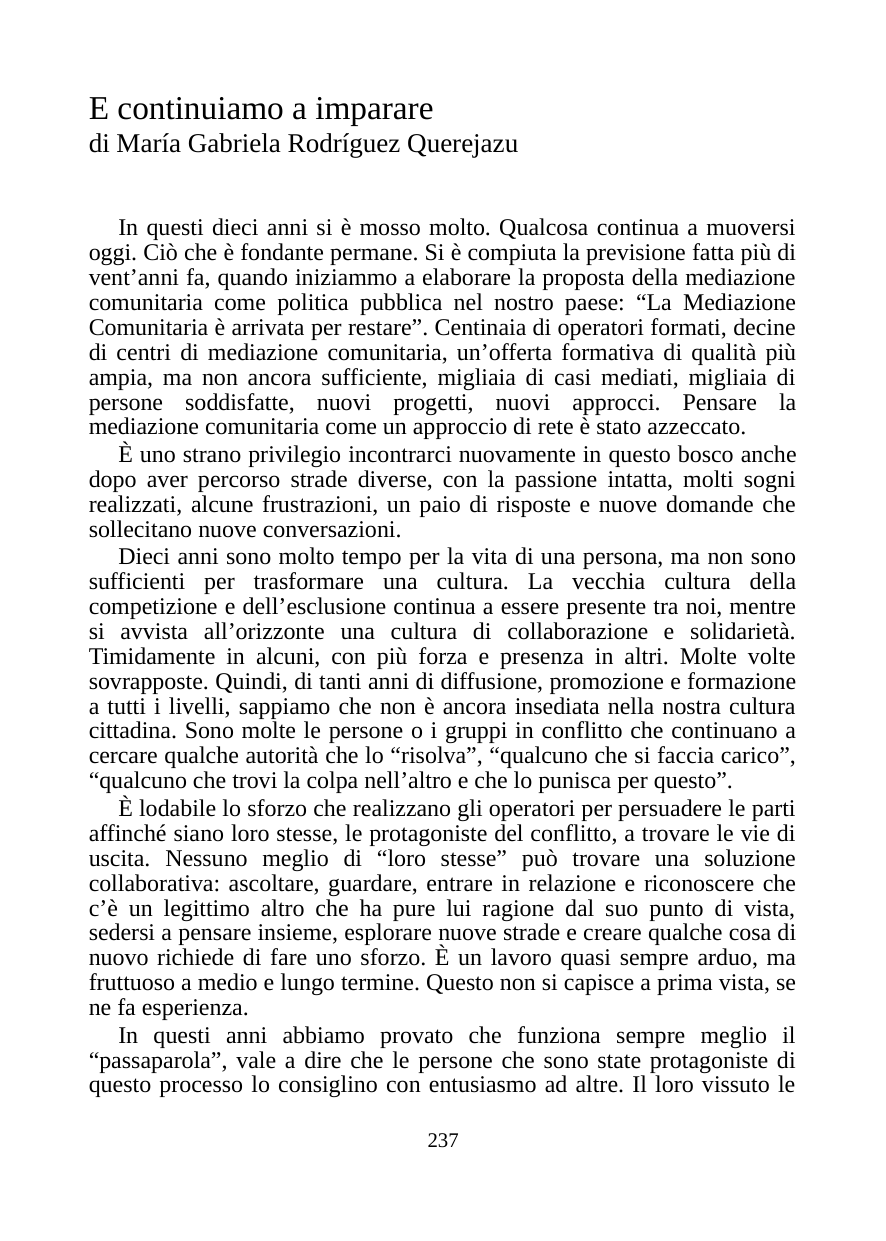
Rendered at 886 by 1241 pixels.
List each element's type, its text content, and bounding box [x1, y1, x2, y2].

subtitle E continuiamo a imparare [88, 88, 797, 127]
subtitle di María Gabriela Rodríguez Querejazu [88, 127, 797, 158]
text In questi dieci anni si è mosso molto. Qualcosa continua a muoversi oggi. Ciò che è fondante permane. Si è compiuta la previsione fatta più di vent’anni fa, quando iniziammo a elaborare la proposta della mediazione comunitaria come politica pubblica nel nostro paese: “La Mediazione Comunitaria è arrivata per restare”. Centinaia di operatori formati, decine di centri di mediazione comunitaria, un’offerta formativa di qualità più ampia, ma non ancora sufficiente, migliaia di casi mediati, migliaia di persone soddisfatte, nuovi progetti, nuovi approcci. Pensare la mediazione comunitaria come un approccio di rete è stato azzeccato. [88, 213, 797, 440]
text In questi anni abbiamo provato che funziona sempre meglio il “passaparola”, vale a dire che le persone che sono state protagoniste di questo processo lo consiglino con entusiasmo ad altre. Il loro vissuto le [88, 1021, 797, 1098]
text È uno strano privilegio incontrarci nuovamente in questo bosco anche dopo aver percorso strade diverse, con la passione intatta, molti sogni realizzati, alcune frustrazioni, un paio di risposte e nuove domande che sollecitano nuove conversazioni. [88, 440, 797, 542]
text Dieci anni sono molto tempo per la vita di una persona, ma non sono sufficienti per trasformare una cultura. La vecchia cultura della competizione e dell’esclusione continua a essere presente tra noi, mentre si avvista all’orizzonte una cultura di collaborazione e solidarietà. Timidamente in alcuni, con più forza e presenza in altri. Molte volte sovrapposte. Quindi, di tanti anni di diffusione, promozione e formazione a tutti i livelli, sappiamo che non è ancora insediata nella nostra cultura cittadina. Sono molte le persone o i gruppi in conflitto che continuano a cercare qualche autorità che lo “risolva”, “qualcuno che si faccia carico”, “qualcuno che trovi la colpa nell’altro e che lo punisca per questo”. [88, 542, 797, 794]
text È lodabile lo sforzo che realizzano gli operatori per persuadere le parti affinché siano loro stesse, le protagoniste del conflitto, a trovare le vie di uscita. Nessuno meglio di “loro stesse” può trovare una soluzione collaborativa: ascoltare, guardare, entrare in relazione e riconoscere che c’è un legittimo altro che ha pure lui ragione dal suo punto di vista, sedersi a pensare insieme, esplorare nuove strade e creare qualche cosa di nuovo richiede di fare uno sforzo. È un lavoro quasi sempre arduo, ma fruttuoso a medio e lungo termine. Questo non si capisce a prima vista, se ne fa esperienza. [88, 794, 797, 1021]
